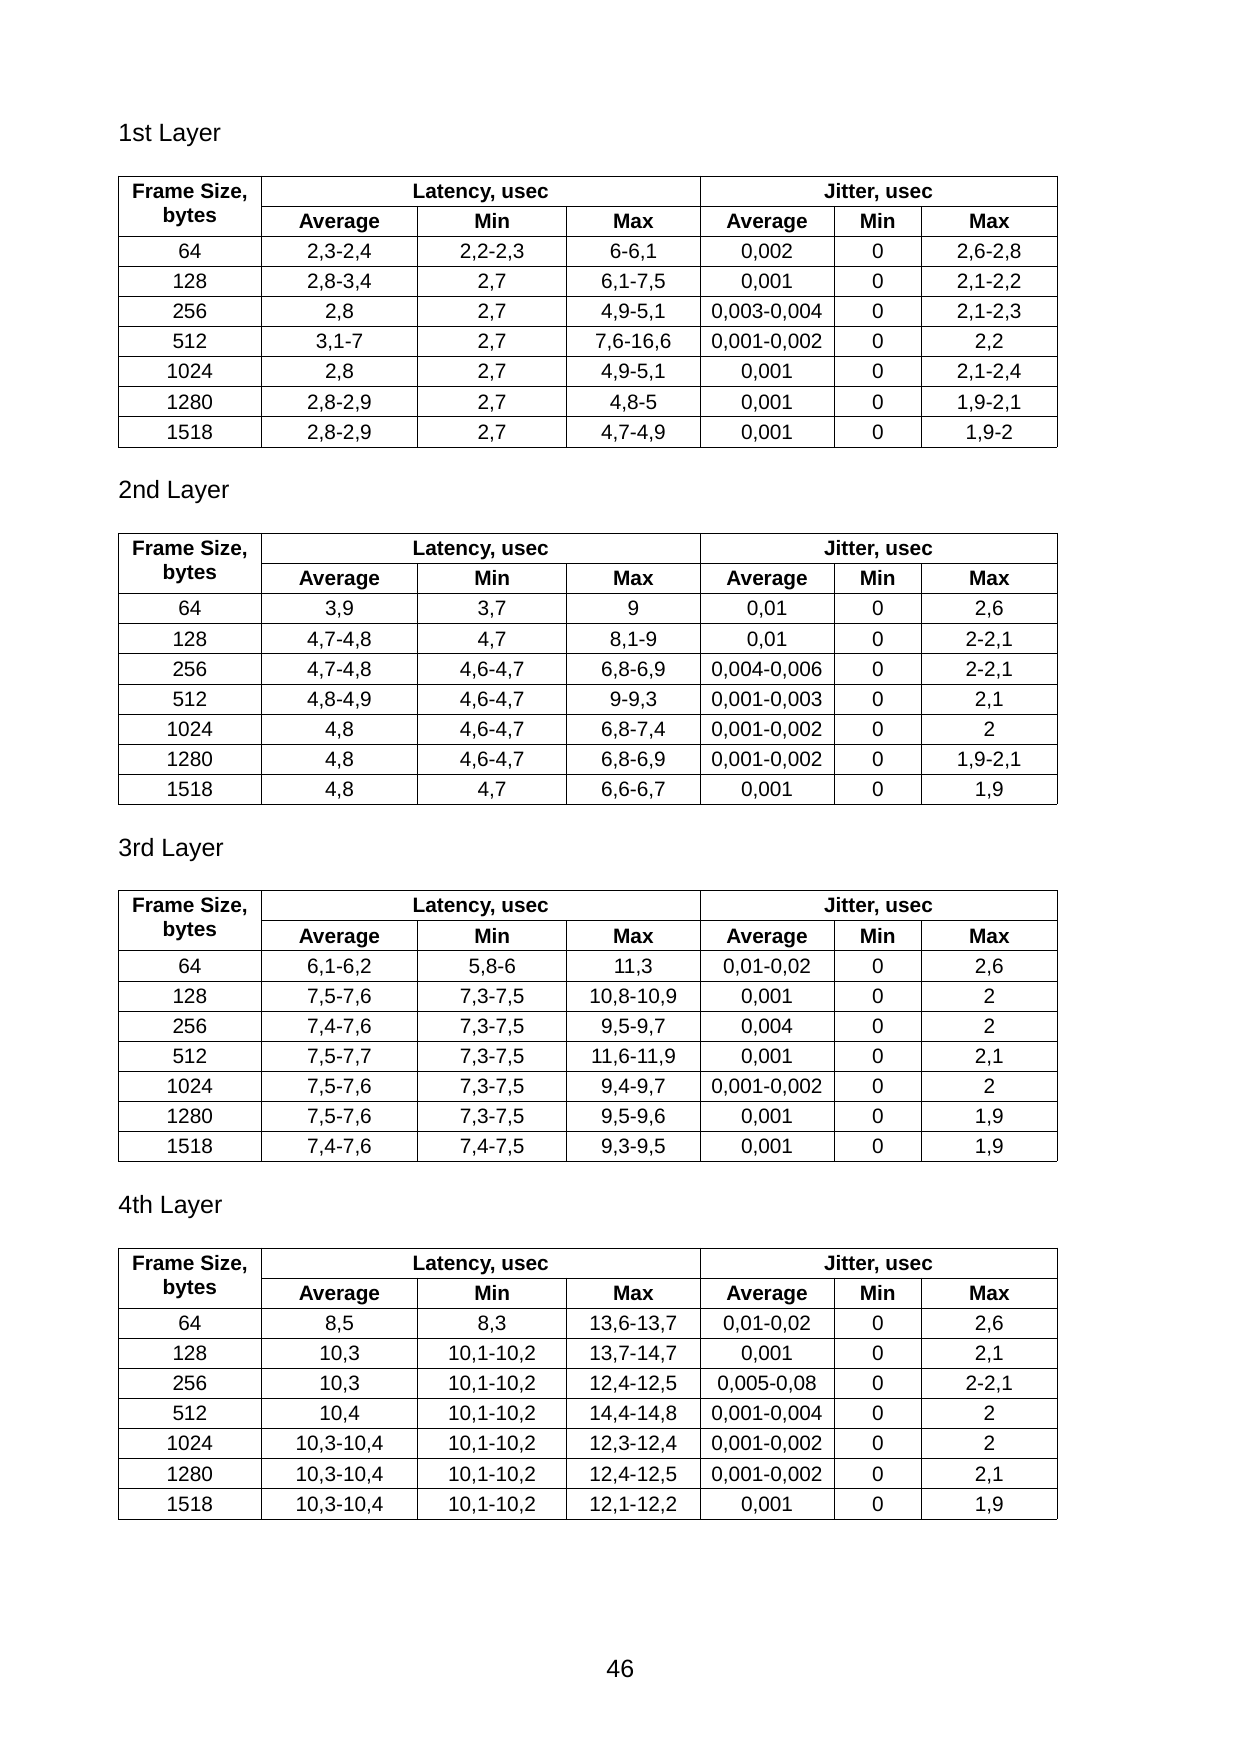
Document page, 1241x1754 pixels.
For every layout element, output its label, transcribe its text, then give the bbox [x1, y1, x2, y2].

table_cell 0 [835, 1429, 921, 1458]
table_cell 6,6-6,7 [567, 775, 700, 804]
table_cell 0,001 [701, 1042, 834, 1071]
table_cell 0 [835, 237, 921, 266]
table_cell 0,001-0,002 [701, 1459, 834, 1488]
table_cell 0,001 [701, 775, 834, 804]
table_cell 0,001 [701, 982, 834, 1011]
table_header Frame Size, bytes [119, 534, 261, 593]
table_cell 4,6-4,7 [418, 745, 566, 774]
table_cell Average [262, 564, 417, 593]
table_cell 0 [835, 357, 921, 386]
table_cell 13,7-14,7 [567, 1339, 700, 1368]
table_cell 2,8-2,9 [262, 387, 417, 416]
table_cell 1280 [119, 745, 261, 774]
table_cell 1,9 [922, 1489, 1057, 1518]
table_cell 2 [922, 1012, 1057, 1041]
table_cell 0 [835, 297, 921, 326]
table_cell 2,6-2,8 [922, 237, 1057, 266]
table_cell 7,5-7,6 [262, 982, 417, 1011]
table_cell Average [701, 1279, 834, 1308]
table_cell Min [418, 564, 566, 593]
table_cell 0,001-0,002 [701, 1072, 834, 1101]
table_cell 8,1-9 [567, 624, 700, 653]
table_header Jitter, usec [701, 1249, 1057, 1278]
table_cell 11,3 [567, 951, 700, 981]
table_cell 4,7-4,8 [262, 654, 417, 683]
table_cell 0,001 [701, 387, 834, 416]
table_cell 1,9 [922, 1132, 1057, 1161]
table_cell Average [262, 1279, 417, 1308]
table_cell 4,6-4,7 [418, 715, 566, 744]
table_cell 1024 [119, 715, 261, 744]
table_cell Min [835, 564, 921, 593]
table_header Frame Size, bytes [119, 891, 261, 950]
table_cell 6,8-6,9 [567, 745, 700, 774]
table_cell 0 [835, 685, 921, 713]
text 2nd Layer [118, 475, 1122, 504]
table_cell 0,001-0,002 [701, 715, 834, 744]
table_cell Max [567, 921, 700, 950]
table_cell 2,3-2,4 [262, 237, 417, 266]
table_cell 12,4-12,5 [567, 1369, 700, 1398]
table_cell 6-6,1 [567, 237, 700, 266]
table_cell 1518 [119, 1489, 261, 1518]
table_cell 9,5-9,7 [567, 1012, 700, 1041]
table_cell 256 [119, 297, 261, 326]
table_cell 0,001-0,002 [701, 327, 834, 356]
table_cell Average [701, 921, 834, 950]
table_cell 4,9-5,1 [567, 357, 700, 386]
table_cell 7,3-7,5 [418, 1012, 566, 1041]
table_cell 2,1 [922, 1459, 1057, 1488]
table_cell 2,6 [922, 1309, 1057, 1338]
table_cell 11,6-11,9 [567, 1042, 700, 1071]
table_cell 0 [835, 1309, 921, 1338]
table_cell 0,01-0,02 [701, 951, 834, 981]
table_cell 0 [835, 387, 921, 416]
table_cell 1,9-2,1 [922, 387, 1057, 416]
table_cell 64 [119, 594, 261, 623]
table_cell 0 [835, 745, 921, 774]
table_cell 4,6-4,7 [418, 654, 566, 683]
table_cell Max [567, 1279, 700, 1308]
table_cell 4,8-4,9 [262, 685, 417, 713]
table_cell 10,1-10,2 [418, 1399, 566, 1428]
table_header Jitter, usec [701, 891, 1057, 920]
table_cell 1518 [119, 1132, 261, 1161]
table_cell 3,9 [262, 594, 417, 623]
table_header Jitter, usec [701, 534, 1057, 563]
table_cell 64 [119, 237, 261, 266]
table_cell 0 [835, 1489, 921, 1518]
table_cell 1280 [119, 1459, 261, 1488]
table_cell 0,01 [701, 594, 834, 623]
table_header Latency, usec [262, 177, 700, 206]
table_cell Max [922, 207, 1057, 236]
table_cell 0,003-0,004 [701, 297, 834, 326]
table_cell Min [835, 921, 921, 950]
table_cell 0,001-0,003 [701, 685, 834, 713]
table_cell 0 [835, 624, 921, 653]
table_cell 7,6-16,6 [567, 327, 700, 356]
table_cell 10,1-10,2 [418, 1369, 566, 1398]
table_cell 1518 [119, 775, 261, 804]
table_cell 1024 [119, 1072, 261, 1101]
table_cell 6,8-7,4 [567, 715, 700, 744]
table_cell 0 [835, 951, 921, 981]
table_cell 2,7 [418, 387, 566, 416]
table_cell 12,4-12,5 [567, 1459, 700, 1488]
table_cell 0,001 [701, 1102, 834, 1131]
table_cell 9,5-9,6 [567, 1102, 700, 1131]
table_cell 4,7-4,9 [567, 417, 700, 447]
table_cell 7,3-7,5 [418, 982, 566, 1011]
table_cell 2,8 [262, 357, 417, 386]
table_cell 2 [922, 1429, 1057, 1458]
table_cell 9 [567, 594, 700, 623]
table_cell 2,7 [418, 327, 566, 356]
table_cell 7,5-7,6 [262, 1102, 417, 1131]
table_cell 128 [119, 267, 261, 296]
table_cell 256 [119, 1012, 261, 1041]
table_cell Min [835, 207, 921, 236]
table_cell 10,3 [262, 1369, 417, 1398]
table_cell 0 [835, 1012, 921, 1041]
table_cell 0,001 [701, 417, 834, 447]
table_cell 0 [835, 327, 921, 356]
table_cell 2,1-2,2 [922, 267, 1057, 296]
table_cell 2,7 [418, 297, 566, 326]
table_cell 2,1 [922, 1339, 1057, 1368]
table_cell 12,3-12,4 [567, 1429, 700, 1458]
table_cell 2,7 [418, 417, 566, 447]
table_cell 4,8 [262, 745, 417, 774]
table_cell Min [418, 921, 566, 950]
text 1st Layer [118, 118, 1122, 147]
table_cell 4,8-5 [567, 387, 700, 416]
table_cell 0,01-0,02 [701, 1309, 834, 1338]
table_cell 0 [835, 1399, 921, 1428]
table_cell 4,7 [418, 624, 566, 653]
table_cell 7,3-7,5 [418, 1102, 566, 1131]
table_cell 0,002 [701, 237, 834, 266]
table_cell 0 [835, 594, 921, 623]
table_cell Max [567, 564, 700, 593]
table_cell 6,1-6,2 [262, 951, 417, 981]
table_cell 2,7 [418, 267, 566, 296]
table_cell 0,001-0,004 [701, 1399, 834, 1428]
table_cell 2-2,1 [922, 624, 1057, 653]
table_cell 0 [835, 417, 921, 447]
table_cell 128 [119, 624, 261, 653]
table_cell 10,1-10,2 [418, 1339, 566, 1368]
table_header Frame Size, bytes [119, 1249, 261, 1308]
table_cell 6,1-7,5 [567, 267, 700, 296]
table_cell 0,004-0,006 [701, 654, 834, 683]
table_cell 2,1 [922, 1042, 1057, 1071]
table_cell 2,8-3,4 [262, 267, 417, 296]
table_cell 0,001-0,002 [701, 745, 834, 774]
table_cell 10,4 [262, 1399, 417, 1428]
table_cell 2,7 [418, 357, 566, 386]
table_cell 0 [835, 1102, 921, 1131]
table_cell 64 [119, 951, 261, 981]
table_cell 7,4-7,6 [262, 1012, 417, 1041]
table_cell 0 [835, 267, 921, 296]
table_cell 512 [119, 1042, 261, 1071]
table_header Frame Size, bytes [119, 177, 261, 236]
table_cell 12,1-12,2 [567, 1489, 700, 1518]
table_cell 2 [922, 1072, 1057, 1101]
table_cell 0 [835, 1132, 921, 1161]
table_header Latency, usec [262, 1249, 700, 1278]
table_cell 2 [922, 982, 1057, 1011]
table_cell Average [262, 921, 417, 950]
table_cell 0 [835, 1042, 921, 1071]
table_header Latency, usec [262, 891, 700, 920]
table_cell 7,3-7,5 [418, 1072, 566, 1101]
table_cell 2 [922, 1399, 1057, 1428]
table_cell Min [835, 1279, 921, 1308]
table_cell Max [567, 207, 700, 236]
table_cell 3,1-7 [262, 327, 417, 356]
table_cell 3,7 [418, 594, 566, 623]
table_cell 2-2,1 [922, 654, 1057, 683]
text 3rd Layer [118, 833, 1122, 861]
table_cell 13,6-13,7 [567, 1309, 700, 1338]
table_cell 1518 [119, 417, 261, 447]
table_cell Average [701, 207, 834, 236]
table_cell 14,4-14,8 [567, 1399, 700, 1428]
table_cell 5,8-6 [418, 951, 566, 981]
table_cell 128 [119, 1339, 261, 1368]
table_cell 7,3-7,5 [418, 1042, 566, 1071]
table_cell 0,001 [701, 357, 834, 386]
table_cell 2 [922, 715, 1057, 744]
table_cell 0,001 [701, 1489, 834, 1518]
table_cell 10,3 [262, 1339, 417, 1368]
table_cell 2,6 [922, 951, 1057, 981]
table_cell 7,4-7,5 [418, 1132, 566, 1161]
table_cell 10,3-10,4 [262, 1489, 417, 1518]
table_cell 2-2,1 [922, 1369, 1057, 1398]
table_cell 10,1-10,2 [418, 1489, 566, 1518]
table_cell 512 [119, 327, 261, 356]
table_cell Max [922, 1279, 1057, 1308]
table_cell 0 [835, 1072, 921, 1101]
table_cell 4,8 [262, 775, 417, 804]
table_cell 0,001 [701, 267, 834, 296]
table_cell 0,001 [701, 1339, 834, 1368]
table_cell Max [922, 921, 1057, 950]
table_cell 0,005-0,08 [701, 1369, 834, 1398]
text 4th Layer [118, 1190, 1122, 1219]
table_cell 2,1-2,4 [922, 357, 1057, 386]
table_cell 0,004 [701, 1012, 834, 1041]
table_cell 9,4-9,7 [567, 1072, 700, 1101]
table_cell 10,3-10,4 [262, 1429, 417, 1458]
table_cell 512 [119, 685, 261, 713]
table_cell 1024 [119, 1429, 261, 1458]
table_header Latency, usec [262, 534, 700, 563]
table_cell 0,001-0,002 [701, 1429, 834, 1458]
table_cell 256 [119, 654, 261, 683]
table_cell 1280 [119, 387, 261, 416]
table_cell 10,3-10,4 [262, 1459, 417, 1488]
table_cell 0 [835, 1339, 921, 1368]
table_cell 4,7-4,8 [262, 624, 417, 653]
table_cell 0 [835, 715, 921, 744]
table_cell 0 [835, 982, 921, 1011]
table_cell Max [922, 564, 1057, 593]
table_cell Min [418, 1279, 566, 1308]
table_cell 10,8-10,9 [567, 982, 700, 1011]
table_cell 6,8-6,9 [567, 654, 700, 683]
table_cell 512 [119, 1399, 261, 1428]
table_cell 1024 [119, 357, 261, 386]
table_cell 8,5 [262, 1309, 417, 1338]
table_cell 1,9-2 [922, 417, 1057, 447]
table_cell Average [701, 564, 834, 593]
table_cell 2,1 [922, 685, 1057, 713]
table_cell 10,1-10,2 [418, 1459, 566, 1488]
table_cell 7,5-7,6 [262, 1072, 417, 1101]
table_cell 256 [119, 1369, 261, 1398]
table_cell Average [262, 207, 417, 236]
table_cell 2,1-2,3 [922, 297, 1057, 326]
table_cell 0,001 [701, 1132, 834, 1161]
table_cell 4,8 [262, 715, 417, 744]
table_cell 1280 [119, 1102, 261, 1131]
table_cell 0 [835, 1369, 921, 1398]
table_cell 2,6 [922, 594, 1057, 623]
table_cell 1,9 [922, 775, 1057, 804]
table_cell 9-9,3 [567, 685, 700, 713]
table_cell 2,2-2,3 [418, 237, 566, 266]
table_cell 2,2 [922, 327, 1057, 356]
table_cell 2,8-2,9 [262, 417, 417, 447]
table_cell 128 [119, 982, 261, 1011]
table_cell 0 [835, 775, 921, 804]
table_cell 4,9-5,1 [567, 297, 700, 326]
table_cell 10,1-10,2 [418, 1429, 566, 1458]
table_cell 8,3 [418, 1309, 566, 1338]
table_header Jitter, usec [701, 177, 1057, 206]
table_cell 0,01 [701, 624, 834, 653]
table_cell 2,8 [262, 297, 417, 326]
table_cell 4,6-4,7 [418, 685, 566, 713]
table_cell 1,9 [922, 1102, 1057, 1131]
table_cell 64 [119, 1309, 261, 1338]
table_cell 1,9-2,1 [922, 745, 1057, 774]
table_cell 0 [835, 1459, 921, 1488]
table_cell 7,4-7,6 [262, 1132, 417, 1161]
table_cell Min [418, 207, 566, 236]
table_cell 4,7 [418, 775, 566, 804]
table_cell 7,5-7,7 [262, 1042, 417, 1071]
table_cell 0 [835, 654, 921, 683]
table_cell 9,3-9,5 [567, 1132, 700, 1161]
